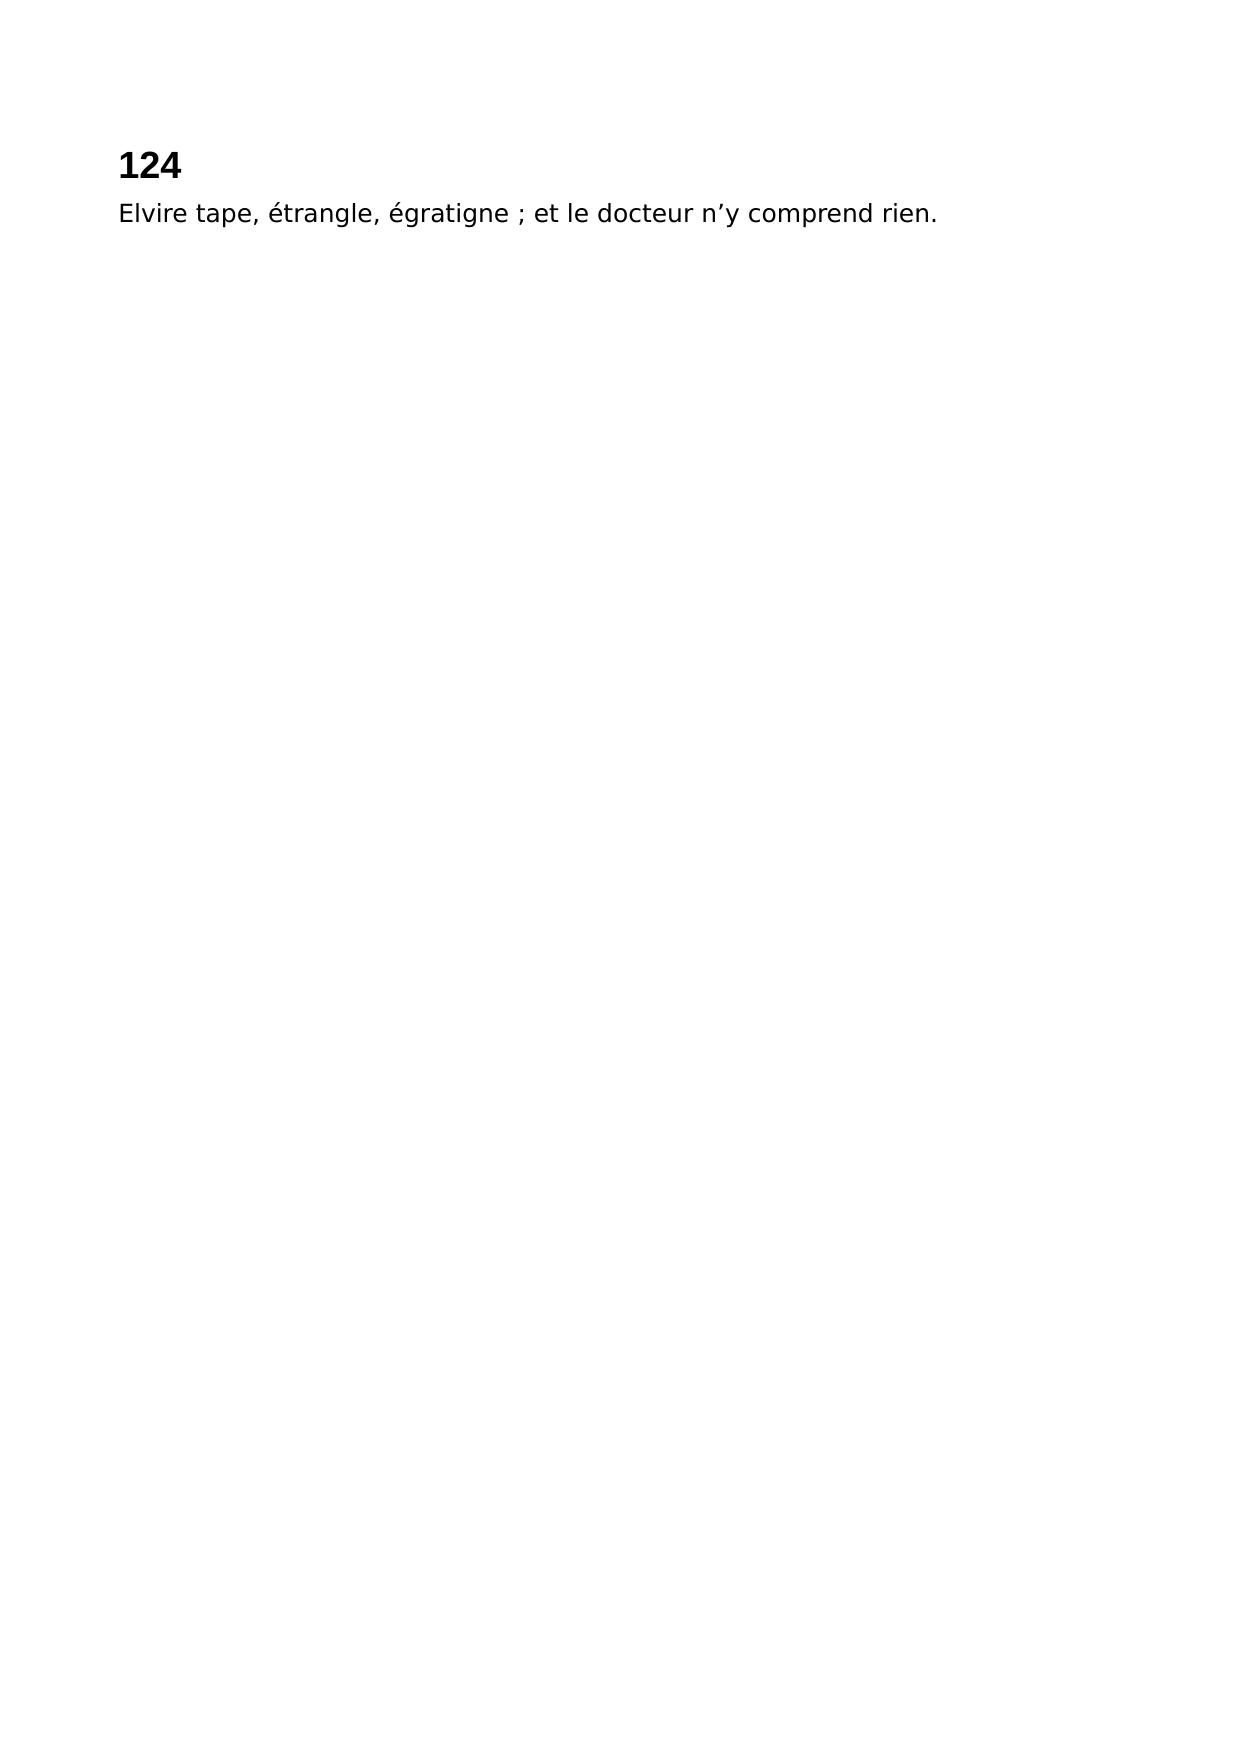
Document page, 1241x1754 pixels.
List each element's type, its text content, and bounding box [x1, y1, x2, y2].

subtitle 124 [118, 143, 1122, 187]
text Elvire tape, étrangle, égratigne ; et le docteur n’y comprend rien. [118, 199, 1122, 228]
